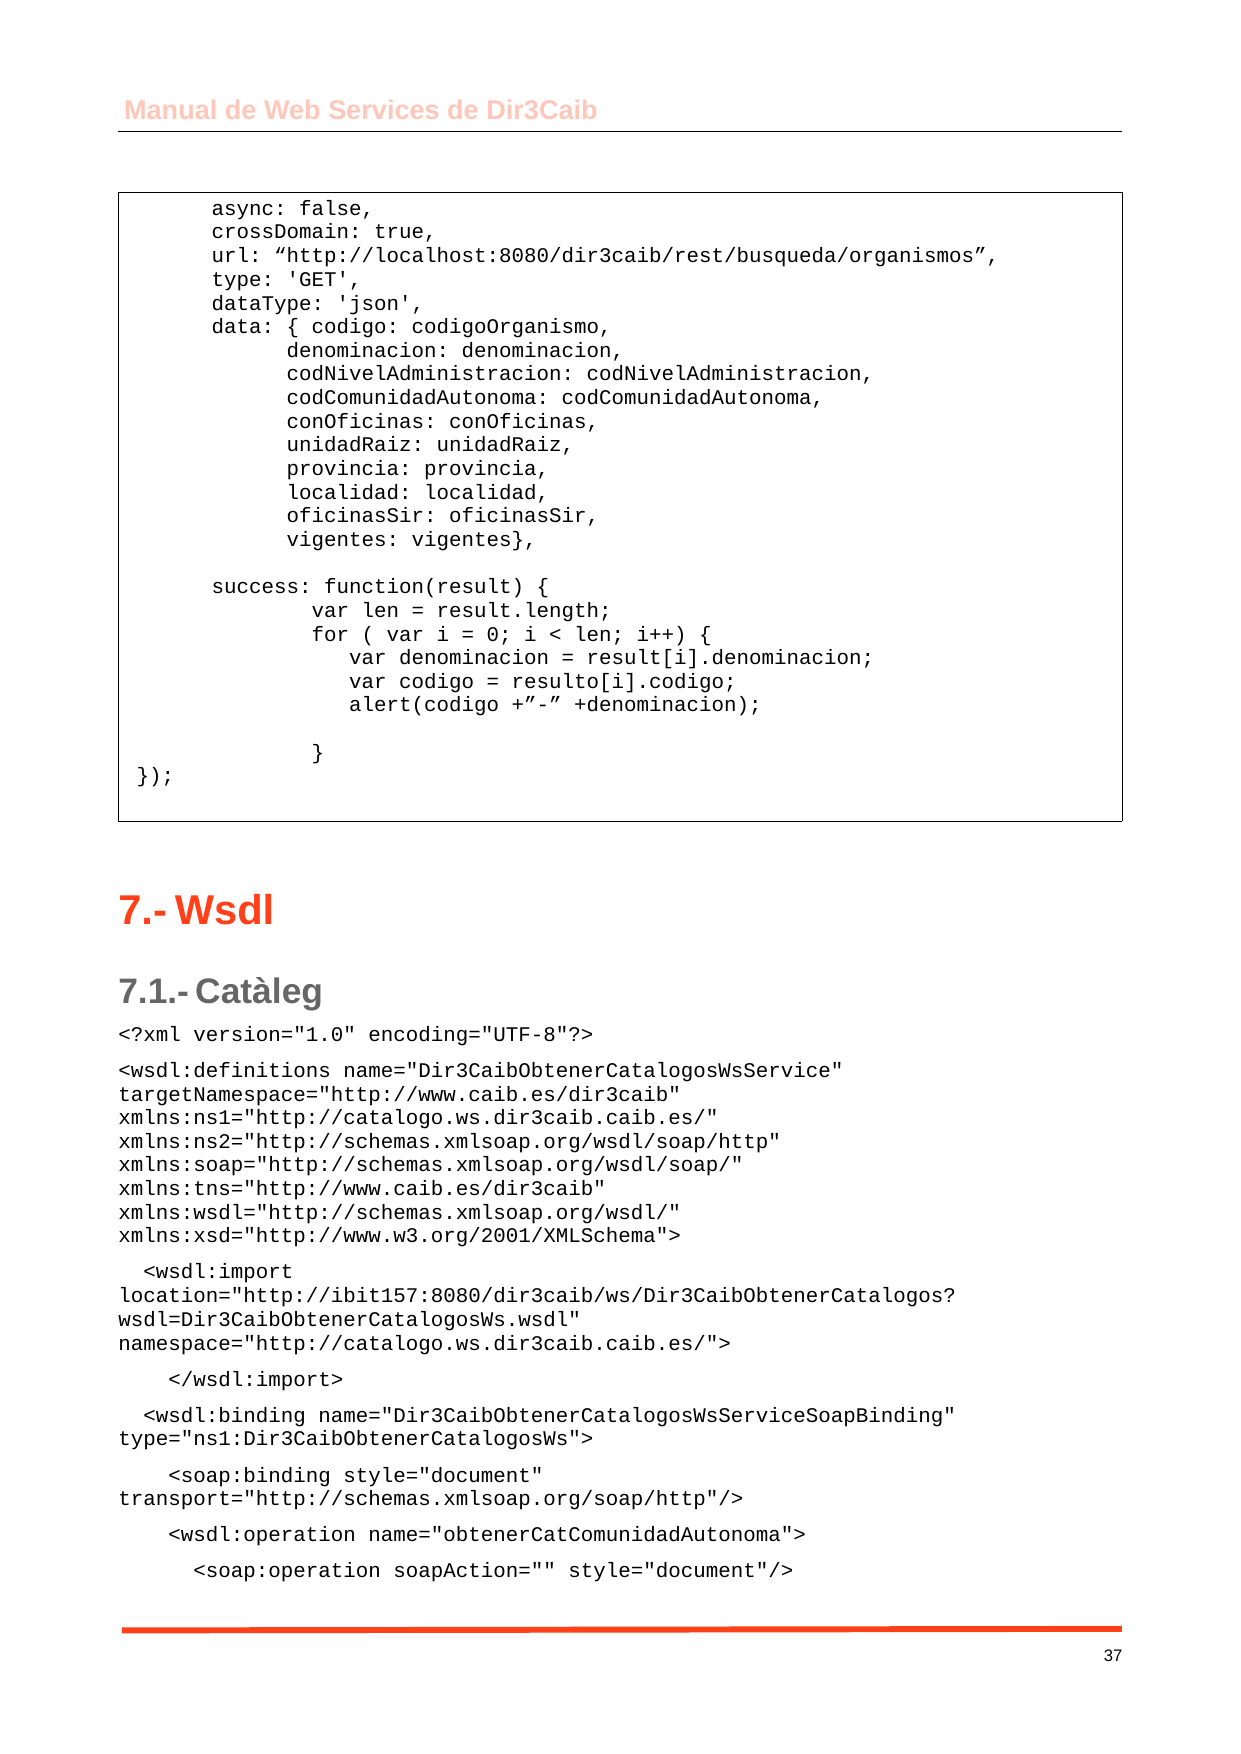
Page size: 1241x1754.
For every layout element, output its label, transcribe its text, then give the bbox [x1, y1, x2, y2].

text <soap:binding style="document" transport="http://schemas.xmlsoap.org/soap/http"/> [118, 1464, 1122, 1512]
text <wsdl:definitions name="Dir3CaibObtenerCatalogosWsService" targetNamespace="http://www.caib.es/dir3caib" xmlns:ns1="http://catalogo.ws.dir3caib.caib.es/" xmlns:ns2="http://schemas.xmlsoap.org/wsdl/soap/http" xmlns:soap="http://schemas.xmlsoap.org/wsdl/soap/" xmlns:tns="http://www.caib.es/dir3caib" xmlns:wsdl="http://schemas.xmlsoap.org/wsdl/" xmlns:xsd="http://www.w3.org/2001/XMLSchema"> [118, 1060, 1122, 1249]
text <wsdl:binding name="Dir3CaibObtenerCatalogosWsServiceSoapBinding" type="ns1:Dir3CaibObtenerCatalogosWs"> [118, 1405, 1122, 1452]
subtitle Catàleg [118, 971, 1122, 1011]
text <?xml version="1.0" encoding="UTF-8"?> [118, 1024, 1122, 1047]
text <wsdl:operation name="obtenerCatComunidadAutonoma"> [118, 1524, 1122, 1548]
text </wsdl:import> [118, 1369, 1122, 1392]
table_header async: false, crossDomain: true, url: “http://localhost:8080/dir3caib/rest/busqueda/organismos”, type: 'GET', dataType: 'json', data: { codigo: codigoOrganismo, denominacion: denominacion, codNivelAdministracion: codNivelAdministracion, codComunidadAutonoma: codComunidadAutonoma, conOficinas: conOficinas, unidadRaiz: unidadRaiz, provincia: provincia, localidad: localidad, oficinasSir: oficinasSir, vigentes: vigentes}, success: function(result) { var len = result.length; for ( var i = 0; i < len; i++) { var denominacion = result[i].denominacion; var codigo = resulto[i].codigo; alert(codigo +”-” +denominacion); } }); [119, 193, 1122, 821]
text <wsdl:import location="http://ibit157:8080/dir3caib/ws/Dir3CaibObtenerCatalogos?wsdl=Dir3CaibObtenerCatalogosWs.wsdl" namespace="http://catalogo.ws.dir3caib.caib.es/"> [118, 1262, 1122, 1356]
text <soap:operation soapAction="" style="document"/> [118, 1561, 1122, 1584]
subtitle Wsdl [118, 885, 1122, 933]
